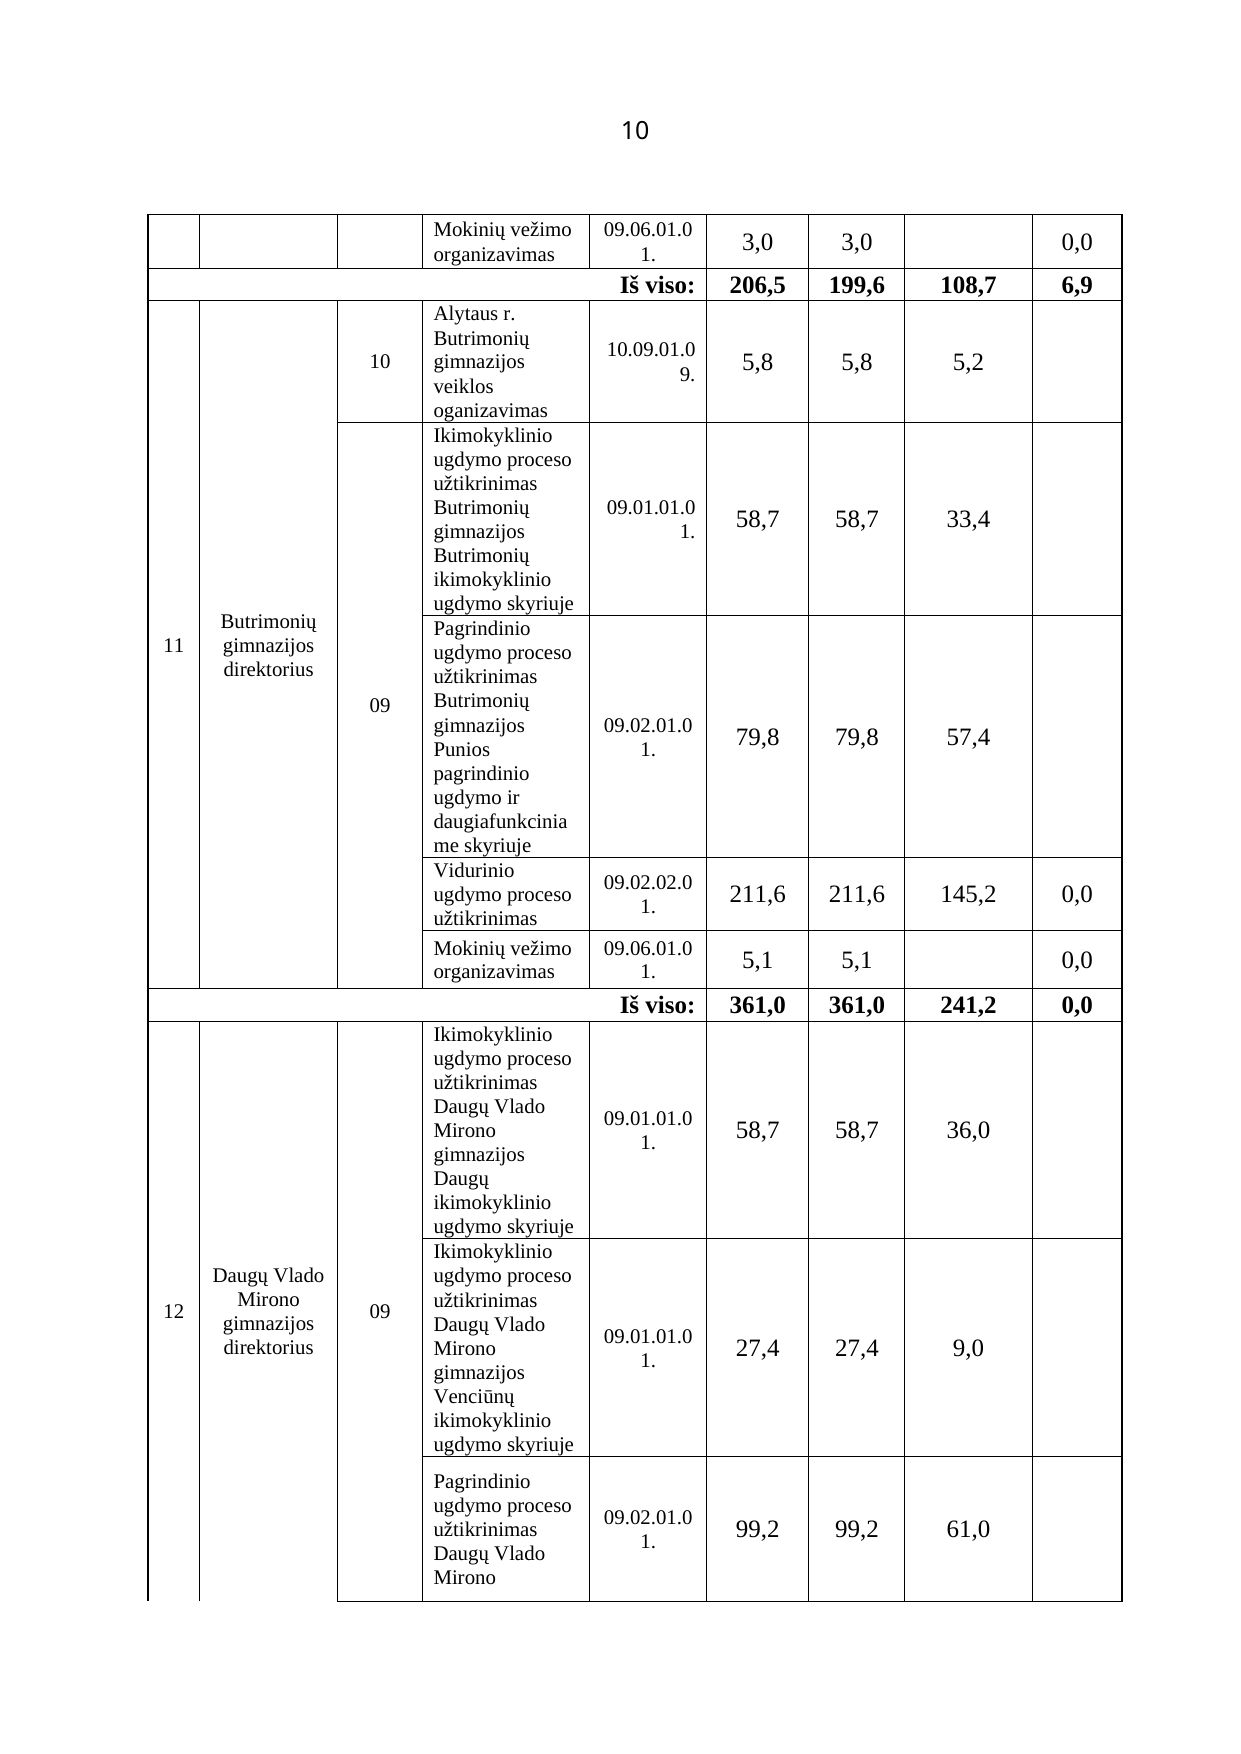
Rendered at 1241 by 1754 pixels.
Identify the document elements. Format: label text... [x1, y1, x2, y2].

table_cell 09.02.02.01. [590, 858, 706, 930]
table_cell 3,0 [707, 215, 808, 267]
table_cell 5,8 [707, 301, 808, 422]
table_cell [1033, 1457, 1121, 1601]
table_cell [1033, 1022, 1121, 1238]
table_cell 61,0 [905, 1457, 1032, 1601]
table_cell 11 [149, 301, 199, 988]
table_cell 199,6 [809, 269, 904, 300]
table_cell 09.01.01.01. [590, 1239, 706, 1456]
table_cell 0,0 [1033, 931, 1121, 988]
table_cell [1033, 1239, 1121, 1456]
table_cell 0,0 [1033, 858, 1121, 930]
table_cell 5,1 [707, 931, 808, 988]
table_cell Ikimokyklinio ugdymo proceso užtikrinimas Daugų Vlado Mirono gimnazijos Daugų ikimokyklinio ugdymo skyriuje [423, 1022, 589, 1238]
table_cell [149, 215, 199, 267]
table_cell 27,4 [809, 1239, 904, 1456]
table_cell Ikimokyklinio ugdymo proceso užtikrinimas Daugų Vlado Mirono gimnazijos Venciūnų ikimokyklinio ugdymo skyriuje [423, 1239, 589, 1456]
table_cell 09 [338, 423, 422, 988]
table_cell [1033, 423, 1121, 615]
table_cell 5,2 [905, 301, 1032, 422]
table_cell 361,0 [707, 989, 808, 1021]
table_cell Iš viso: [149, 989, 706, 1021]
table_cell 09.06.01.01. [590, 931, 706, 988]
table_cell Daugų Vlado Mirono gimnazijos direktorius [200, 1022, 337, 1601]
table_cell 79,8 [809, 616, 904, 857]
table_cell Alytaus r. Butrimonių gimnazijos veiklos oganizavimas [423, 301, 589, 422]
table_cell 27,4 [707, 1239, 808, 1456]
table_cell Mokinių vežimo organizavimas [423, 215, 589, 267]
table_cell 58,7 [809, 1022, 904, 1238]
table_cell Butrimonių gimnazijos direktorius [200, 301, 337, 988]
table_cell Mokinių vežimo organizavimas [423, 931, 589, 988]
table_cell 145,2 [905, 858, 1032, 930]
table_cell 36,0 [905, 1022, 1032, 1238]
table_cell 57,4 [905, 616, 1032, 857]
table_cell 33,4 [905, 423, 1032, 615]
table_cell [905, 215, 1032, 267]
table_cell 206,5 [707, 269, 808, 300]
table_cell 5,8 [809, 301, 904, 422]
table_cell [1033, 301, 1121, 422]
table_cell 108,7 [905, 269, 1032, 300]
table_cell 0,0 [1033, 215, 1121, 267]
table_cell 99,2 [809, 1457, 904, 1601]
table_cell 361,0 [809, 989, 904, 1021]
table_cell 99,2 [707, 1457, 808, 1601]
table_cell 9,0 [905, 1239, 1032, 1456]
table_cell Ikimokyklinio ugdymo proceso užtikrinimas Butrimonių gimnazijos Butrimonių ikimokyklinio ugdymo skyriuje [423, 423, 589, 615]
table_cell Pagrindinio ugdymo proceso užtikrinimas Butrimonių gimnazijos Punios pagrindinio ugdymo ir daugiafunkciniame skyriuje [423, 616, 589, 857]
table_cell 5,1 [809, 931, 904, 988]
table_cell [1033, 616, 1121, 857]
table_cell [200, 215, 337, 267]
table_cell 09.01.01.01. [590, 423, 706, 615]
table_cell 12 [149, 1022, 199, 1601]
table_cell 58,7 [707, 1022, 808, 1238]
table_cell 6,9 [1033, 269, 1121, 300]
table_cell 3,0 [809, 215, 904, 267]
table_cell 58,7 [809, 423, 904, 615]
table_cell 79,8 [707, 616, 808, 857]
table_cell Iš viso: [149, 269, 706, 300]
table_cell 10.09.01.09. [590, 301, 706, 422]
table_cell 09.02.01.01. [590, 1457, 706, 1601]
table_cell [338, 215, 422, 267]
table_cell 09 [338, 1022, 422, 1601]
table_cell 58,7 [707, 423, 808, 615]
table_cell 211,6 [707, 858, 808, 930]
table_cell 09.02.01.01. [590, 616, 706, 857]
table_cell [905, 931, 1032, 988]
table_cell 211,6 [809, 858, 904, 930]
table_cell 241,2 [905, 989, 1032, 1021]
table_cell 0,0 [1033, 989, 1121, 1021]
table_cell 09.01.01.01. [590, 1022, 706, 1238]
table_cell Pagrindinio ugdymo proceso užtikrinimas Daugų Vlado Mirono [423, 1457, 589, 1601]
table_cell Vidurinio ugdymo proceso užtikrinimas [423, 858, 589, 930]
table_cell 10 [338, 301, 422, 422]
table_cell 09.06.01.01. [590, 215, 706, 267]
